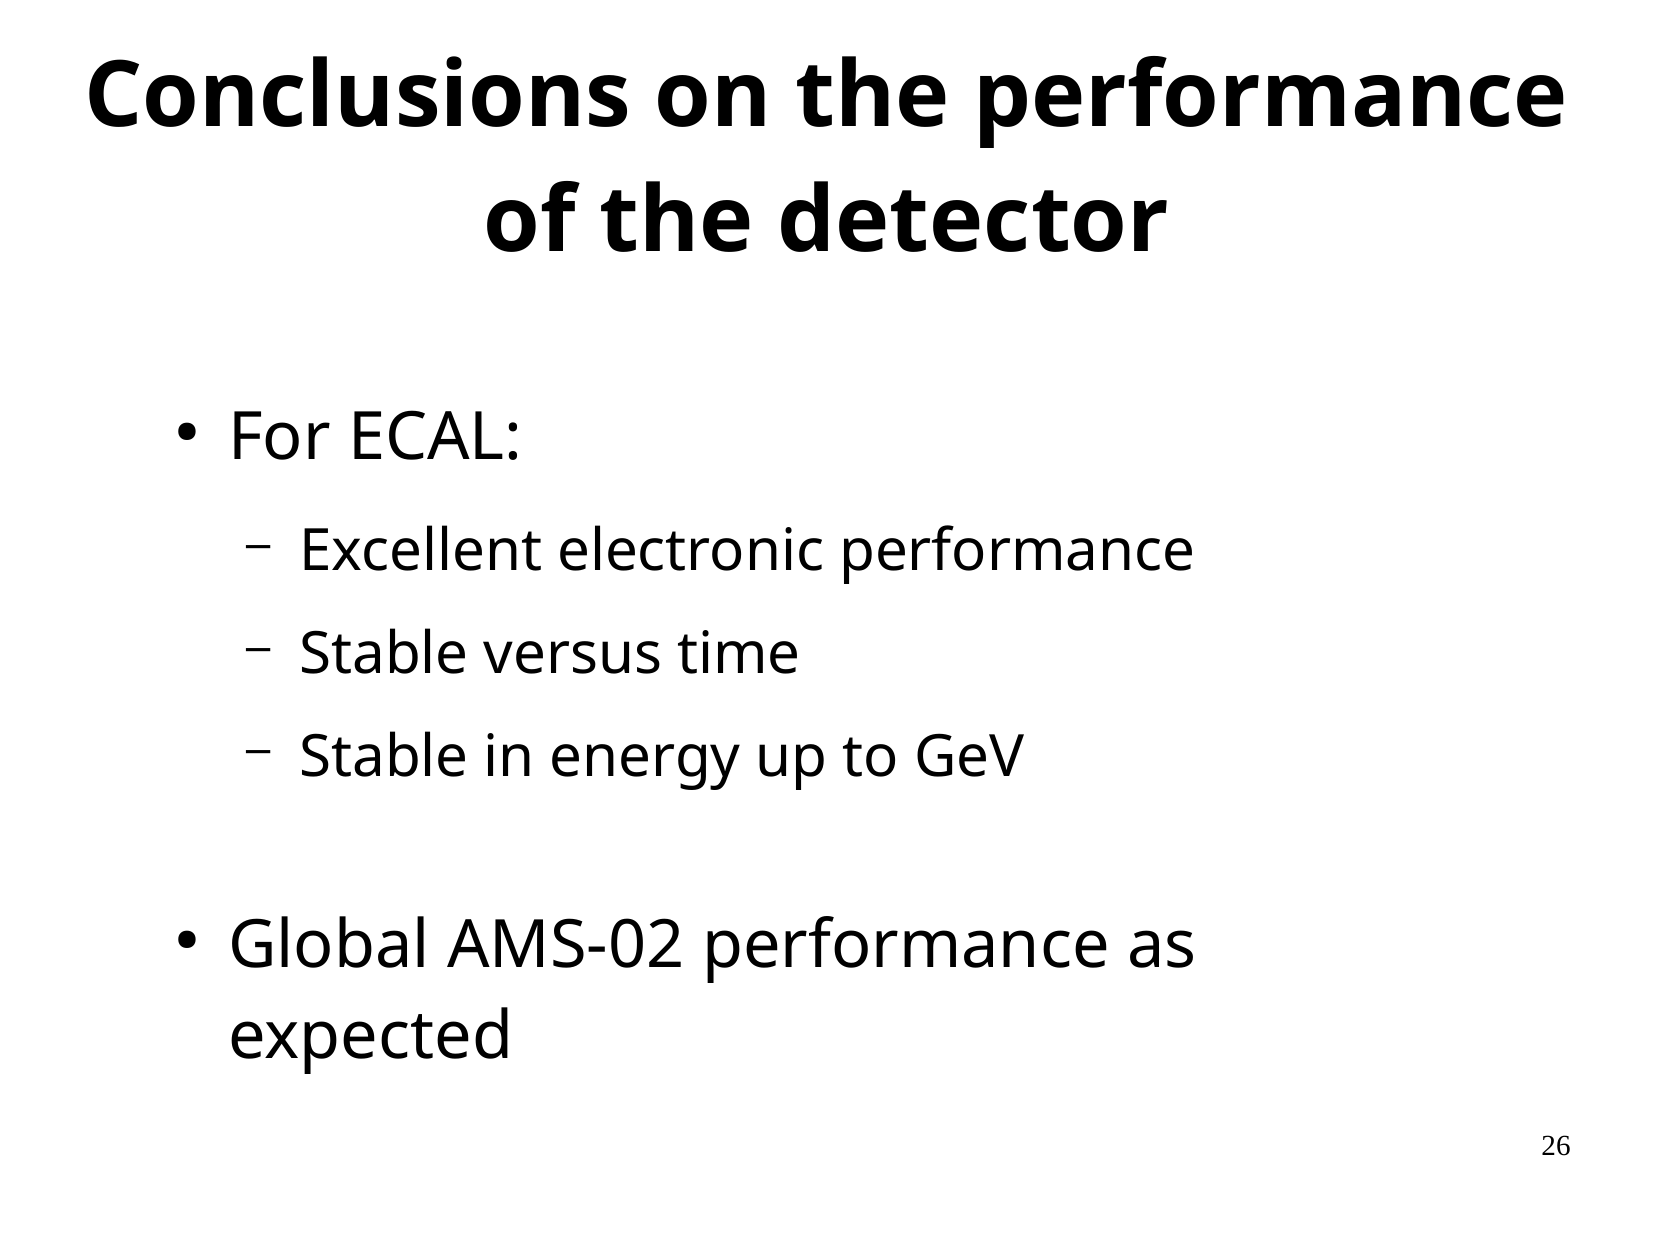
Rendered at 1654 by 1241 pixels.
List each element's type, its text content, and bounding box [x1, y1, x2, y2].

list For ECAL: Excellent electronic performance Stable versus time Stable in energy up to GeV Global AMS-02 performance as expected [157, 387, 1491, 1108]
title Conclusions on the performance of the detector [82, 29, 1571, 277]
